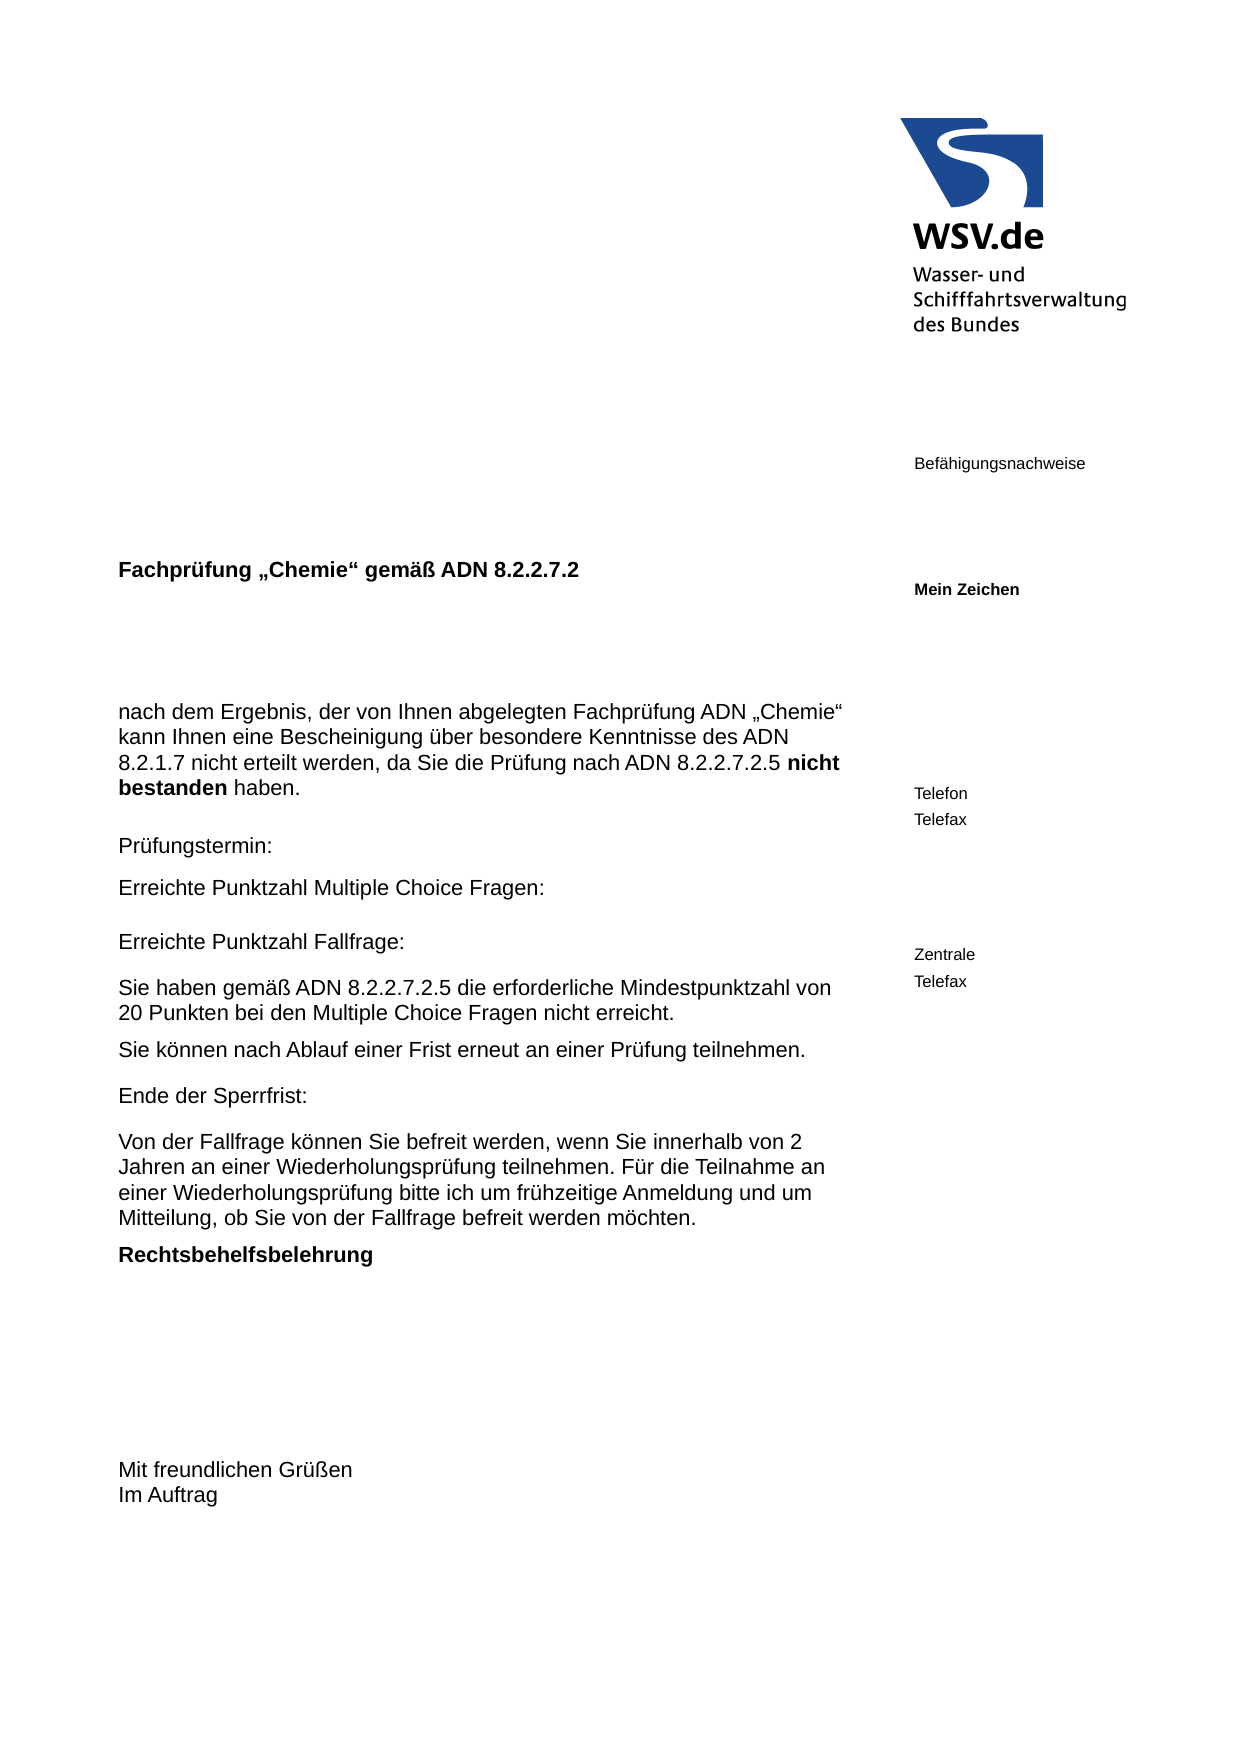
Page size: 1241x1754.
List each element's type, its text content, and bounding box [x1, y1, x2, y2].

text Sie haben gemäß ADN 8.2.2.7.2.5 die erforderliche Mindestpunktzahl von 20 Punkten bei den Multiple Choice Fragen nicht erreicht. [118, 974, 862, 1025]
text Im Auftrag [118, 1482, 862, 1507]
text Ende der Sperrfrist: [118, 1075, 308, 1117]
text [828, 825, 862, 867]
text Zentrale [909, 941, 983, 968]
picture [900, 118, 1126, 332]
text Erreichte Punktzahl Fallfrage: [118, 921, 405, 962]
text Rechtsbehelfsbelehrung [118, 1242, 862, 1268]
text Von der Fallfrage können Sie befreit werden, wenn Sie innerhalb von 2 Jahren an einer Wiederholungsprüfung teilnehmen. Für die Teilnahme an einer Wiederholungsprüfung bitte ich um frühzeitige Anmeldung und um Mitteilung, ob Sie von der Fallfrage befreit werden möchten. [118, 1129, 862, 1230]
text Telefax [909, 968, 983, 994]
text nach dem Ergebnis, der von Ihnen abgelegten Fachprüfung ADN „Chemie“ kann Ihnen eine Bescheinigung über besondere Kenntnisse des ADN 8.2.1.7 nicht erteilt werden, da Sie die Prüfung nach ADN 8.2.2.7.2.5 nicht bestanden haben. [118, 699, 862, 800]
text Befähigungsnachweise [909, 451, 1175, 473]
text Telefax [909, 806, 983, 833]
text Mit freundlichen Grüßen [118, 1457, 862, 1482]
text Mein Zeichen [909, 577, 1175, 599]
text Fachprüfung „Chemie“ gemäß ADN 8.2.2.7.2 [118, 557, 862, 582]
text Telefon [909, 780, 983, 806]
text [834, 1075, 862, 1117]
text Prüfungstermin: [118, 825, 279, 867]
text Sie können nach Ablauf einer Frist erneut an einer Prüfung teilnehmen. [118, 1037, 862, 1063]
text Erreichte Punktzahl Multiple Choice Fragen: [118, 867, 545, 908]
text [839, 867, 862, 908]
